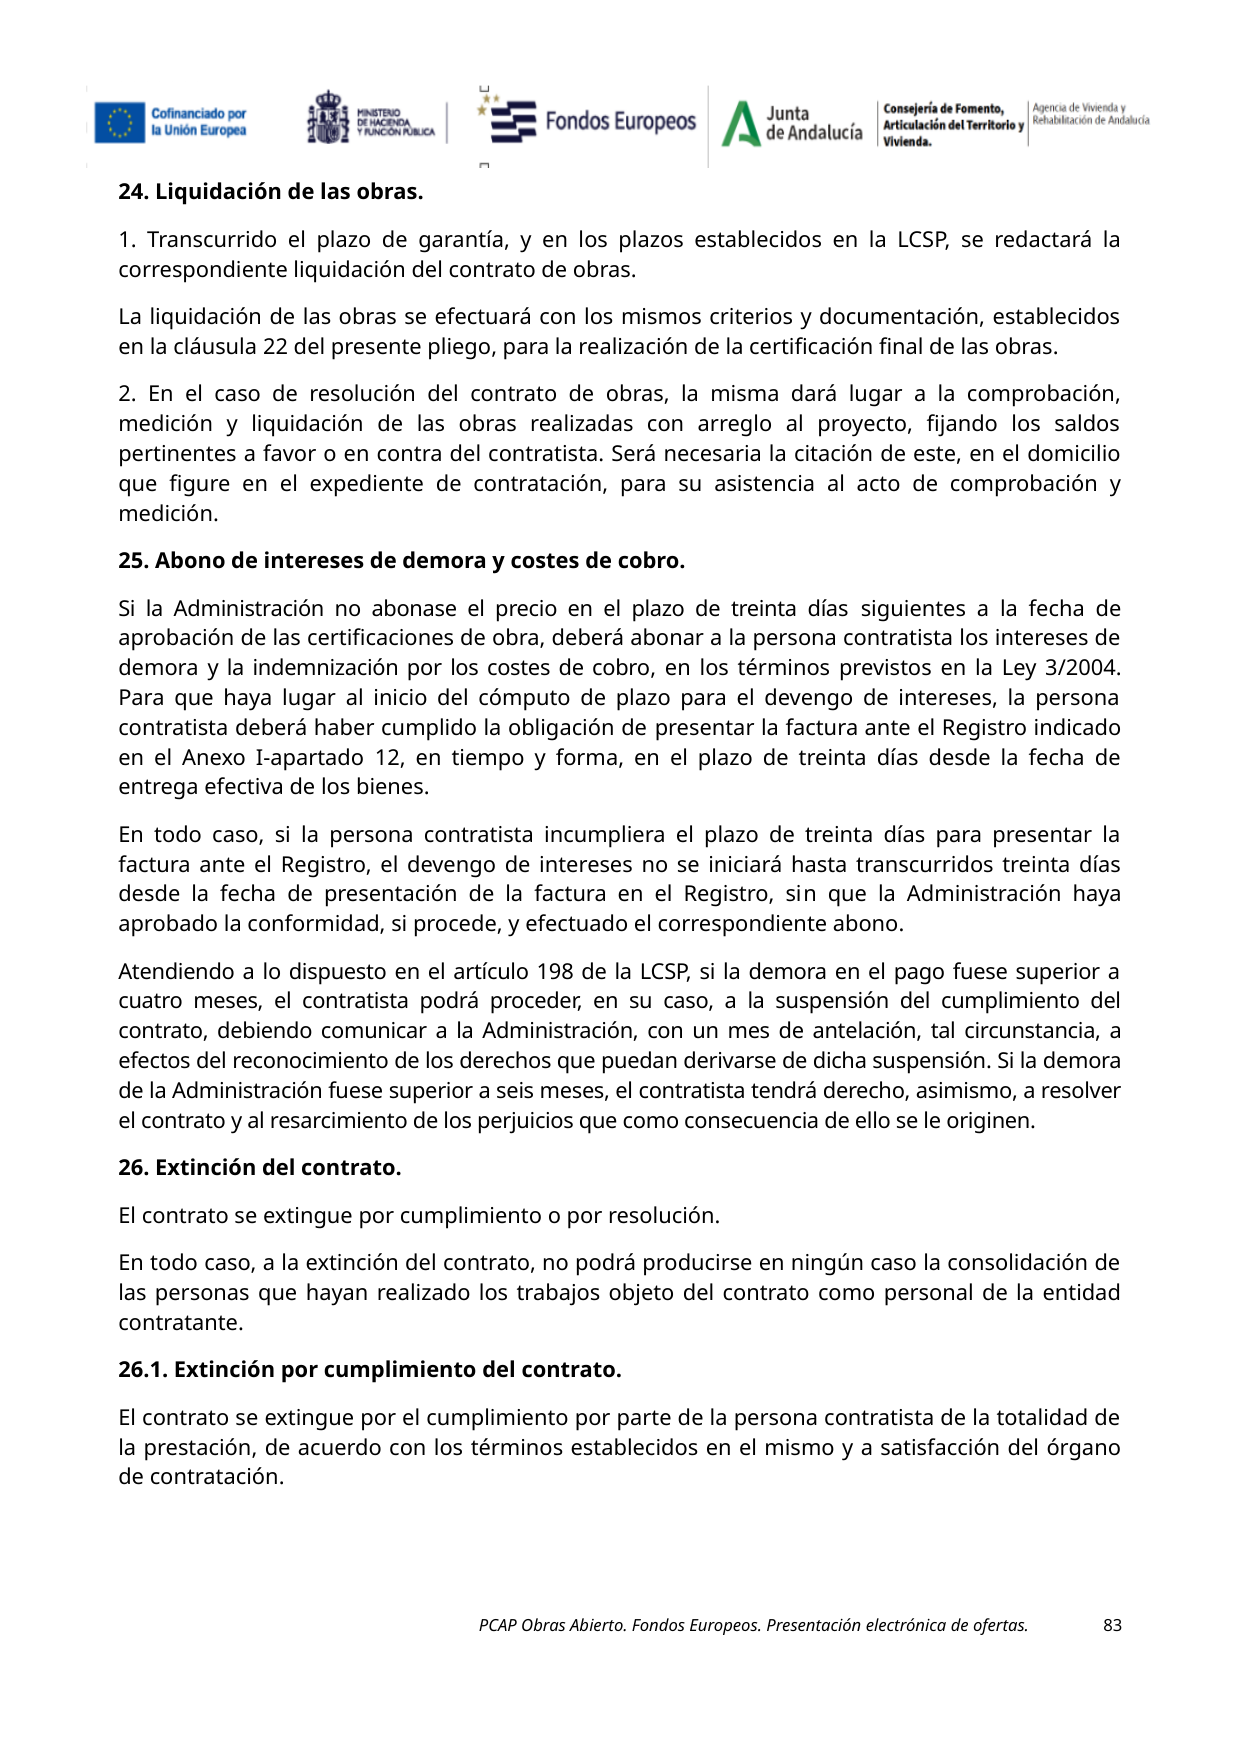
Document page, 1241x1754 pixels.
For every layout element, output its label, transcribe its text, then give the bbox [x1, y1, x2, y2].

subtitle 25. Abono de intereses de demora y costes de cobro. [118, 545, 1122, 575]
subtitle 26. Extinción del contrato. [118, 1152, 1122, 1182]
text Si la Administración no abonase el precio en el plazo de treinta días siguientes a la fecha de aprobación de las certificaciones de obra, deberá abonar a la persona contratista los intereses de demora y la indemnización por los costes de cobro, en los términos previstos en la Ley 3/2004. Para que haya lugar al inicio del cómputo de plazo para el devengo de intereses, la persona contratista deberá haber cumplido la obligación de presentar la factura ante el Registro indicado en el Anexo I-apartado 12, en tiempo y forma, en el plazo de treinta días desde la fecha de entrega efectiva de los bienes. [118, 593, 1122, 801]
text El contrato se extingue por el cumplimiento por parte de la persona contratista de la totalidad de la prestación, de acuerdo con los términos establecidos en el mismo y a satisfacción del órgano de contratación. [118, 1402, 1122, 1491]
text 2. En el caso de resolución del contrato de obras, la misma dará lugar a la comprobación, medición y liquidación de las obras realizadas con arreglo al proyecto, fijando los saldos pertinentes a favor o en contra del contratista. Será necesaria la citación de este, en el domicilio que figure en el expediente de contratación, para su asistencia al acto de comprobación y medición. [118, 378, 1122, 527]
subtitle 24. Liquidación de las obras. [118, 176, 1122, 206]
subtitle 26.1. Extinción por cumplimiento del contrato. [118, 1354, 1122, 1384]
text 1. Transcurrido el plazo de garantía, y en los plazos establecidos en la LCSP, se redactará la correspondiente liquidación del contrato de obras. [118, 224, 1122, 283]
text En todo caso, si la persona contratista incumpliera el plazo de treinta días para presentar la factura ante el Registro, el devengo de intereses no se iniciará hasta transcurridos treinta días desde la fecha de presentación de la factura en el Registro, sin que la Administración haya aprobado la conformidad, si procede, y efectuado el correspondiente abono. [118, 819, 1122, 938]
text La liquidación de las obras se efectuará con los mismos criterios y documentación, establecidos en la cláusula 22 del presente pliego, para la realización de la certificación final de las obras. [118, 301, 1122, 361]
text En todo caso, a la extinción del contrato, no podrá producirse en ningún caso la consolidación de las personas que hayan realizado los trabajos objeto del contrato como personal de la entidad contratante. [118, 1247, 1122, 1337]
picture [86, 81, 1164, 168]
text Atendiendo a lo dispuesto en el artículo 198 de la LCSP, si la demora en el pago fuese superior a cuatro meses, el contratista podrá proceder, en su caso, a la suspensión del cumplimiento del contrato, debiendo comunicar a la Administración, con un mes de antelación, tal circunstancia, a efectos del reconocimiento de los derechos que puedan derivarse de dicha suspensión. Si la demora de la Administración fuese superior a seis meses, el contratista tendrá derecho, asimismo, a resolver el contrato y al resarcimiento de los perjuicios que como consecuencia de ello se le originen. [118, 956, 1122, 1134]
text El contrato se extingue por cumplimiento o por resolución. [118, 1200, 1122, 1229]
